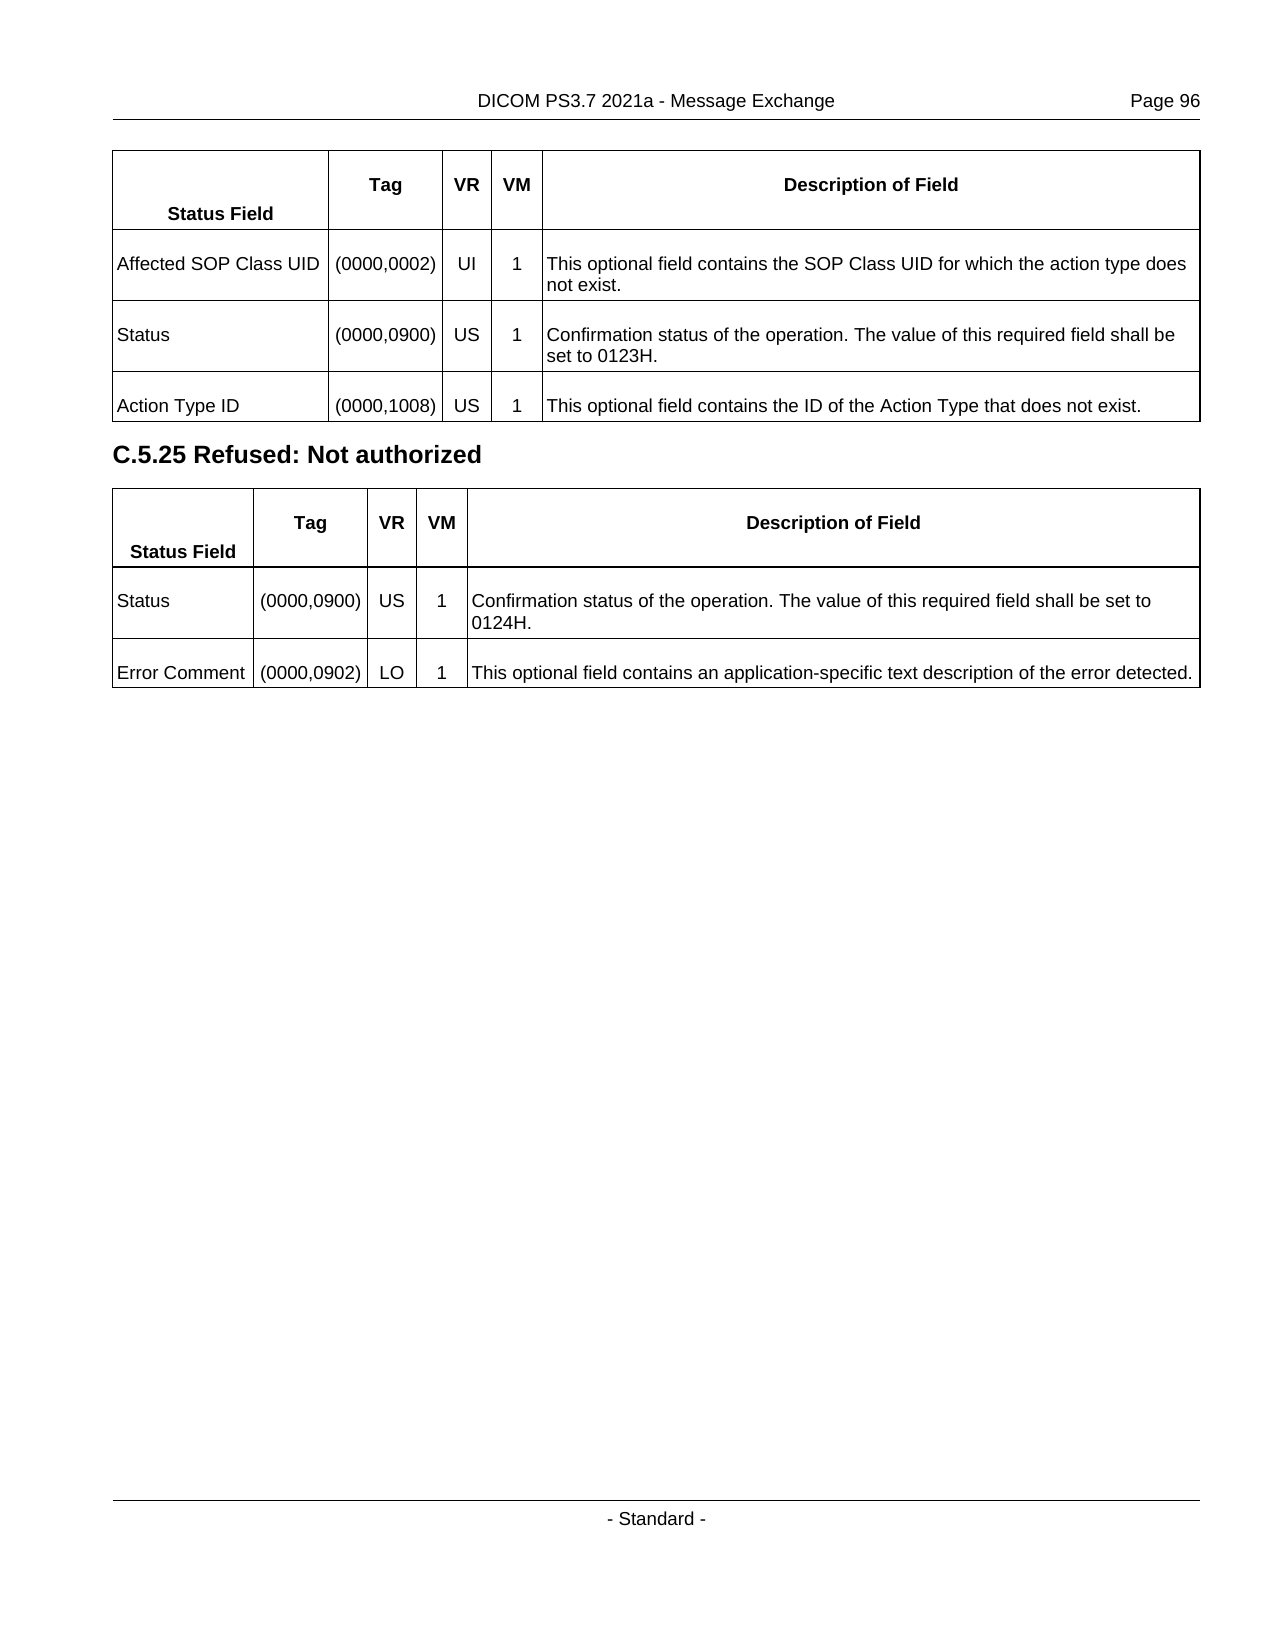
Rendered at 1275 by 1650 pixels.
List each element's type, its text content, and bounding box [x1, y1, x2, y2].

table_cell 1 [492, 301, 542, 371]
table_header VM [417, 489, 467, 566]
table_header Tag [329, 151, 442, 228]
table_cell US [368, 568, 416, 638]
table_cell US [443, 372, 491, 421]
table_cell 1 [492, 230, 542, 300]
text C.5.25 Refused: Not authorized [112, 440, 1200, 469]
table_cell Confirmation status of the operation. The value of this required field shall be set to 0124H. [468, 568, 1199, 638]
table_header Tag [254, 489, 367, 566]
table_cell US [443, 301, 491, 371]
table_cell 1 [492, 372, 542, 421]
table_cell This optional field contains an application-specific text description of the error detected. [468, 639, 1199, 687]
table_cell UI [443, 230, 491, 300]
table_cell Confirmation status of the operation. The value of this required field shall be set to 0123H. [543, 301, 1199, 371]
table_cell (0000,0902) [254, 639, 367, 687]
table_header VR [368, 489, 416, 566]
table_cell Status [113, 301, 328, 371]
table_cell (0000,0900) [329, 301, 442, 371]
table_cell Status [113, 568, 253, 638]
table_cell (0000,0002) [329, 230, 442, 300]
table_cell Action Type ID [113, 372, 328, 421]
table_header Status Field [113, 151, 328, 228]
table_cell 1 [417, 639, 467, 687]
table_cell This optional field contains the SOP Class UID for which the action type does not exist. [543, 230, 1199, 300]
table_header Status Field [113, 489, 253, 566]
table_header Description of Field [543, 151, 1199, 228]
table_cell This optional field contains the ID of the Action Type that does not exist. [543, 372, 1199, 421]
table_cell Error Comment [113, 639, 253, 687]
table_header Description of Field [468, 489, 1199, 566]
table_cell Affected SOP Class UID [113, 230, 328, 300]
table_cell LO [368, 639, 416, 687]
table_cell 1 [417, 568, 467, 638]
table_cell (0000,1008) [329, 372, 442, 421]
table_cell (0000,0900) [254, 568, 367, 638]
table_header VR [443, 151, 491, 228]
table_header VM [492, 151, 542, 228]
